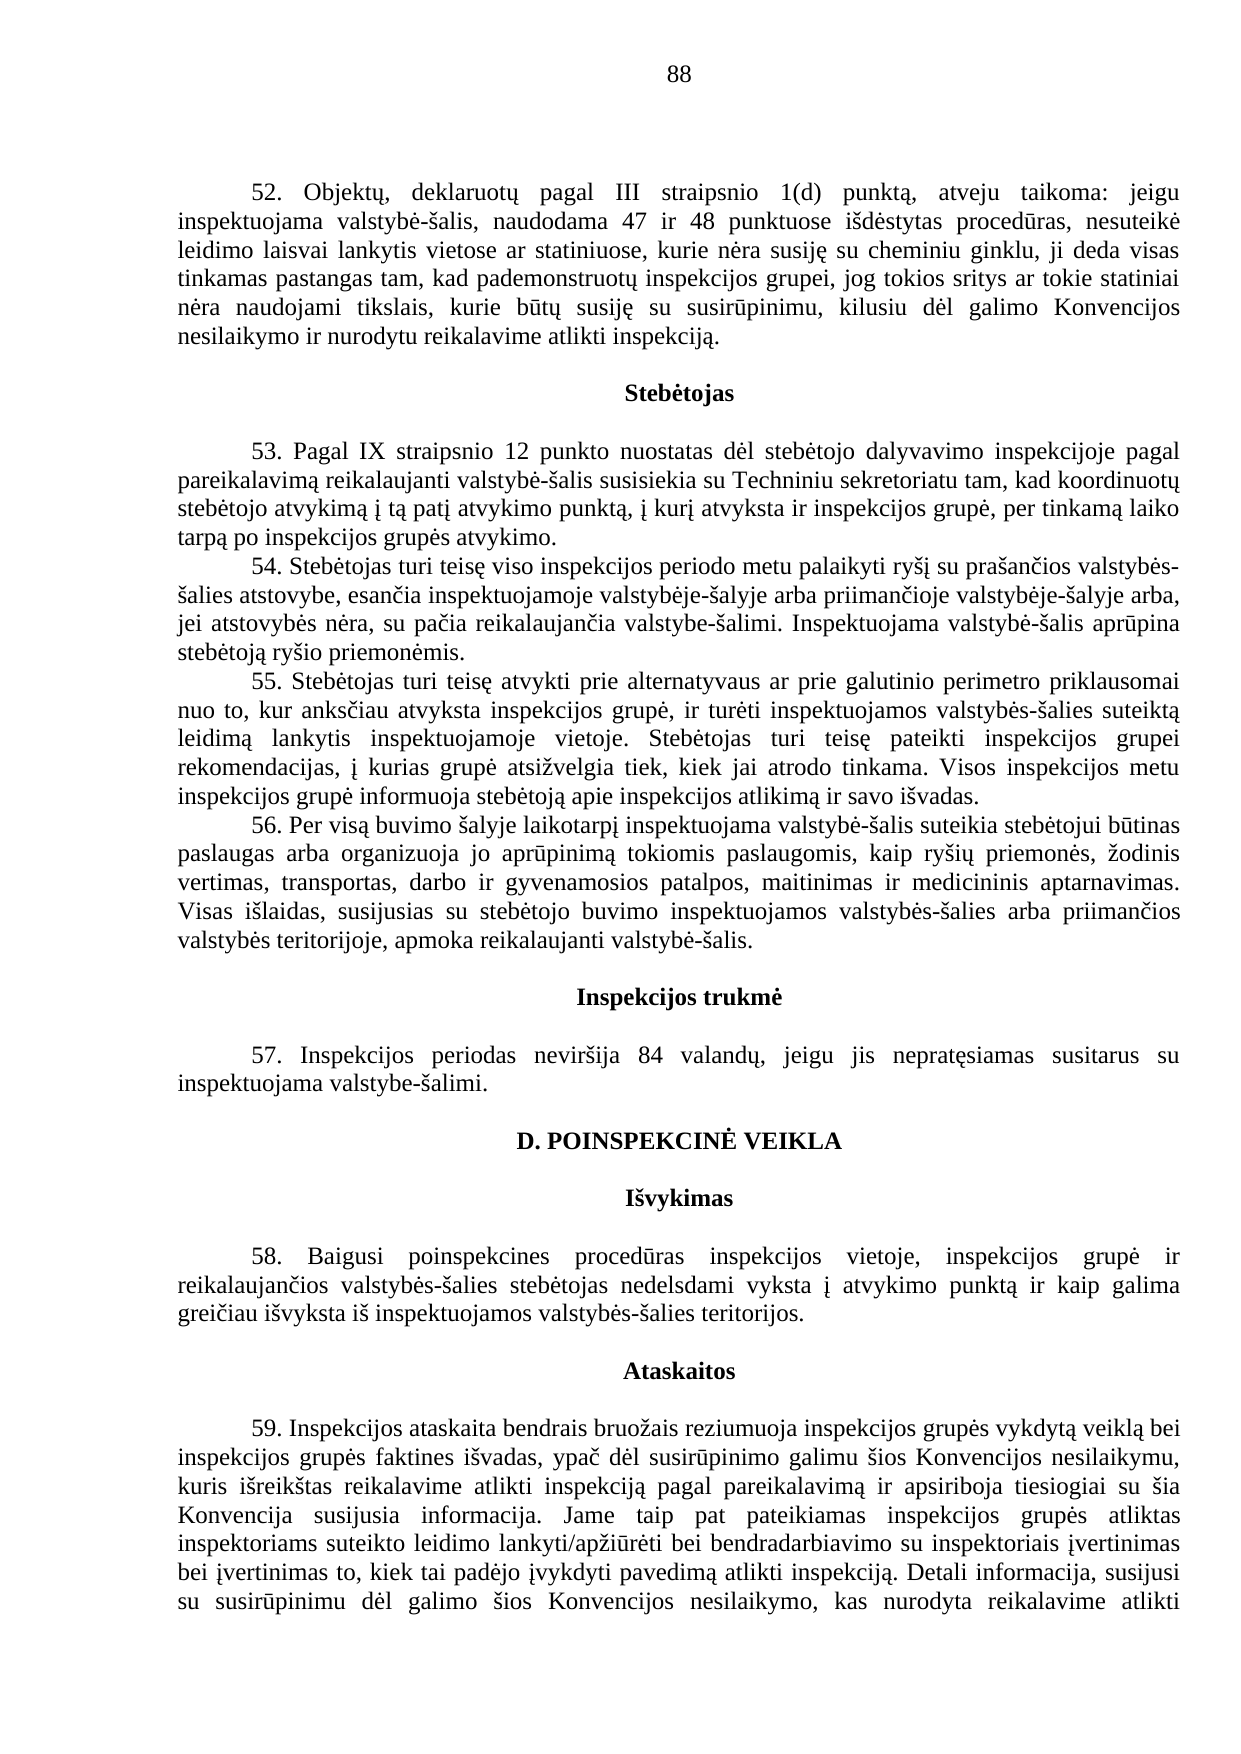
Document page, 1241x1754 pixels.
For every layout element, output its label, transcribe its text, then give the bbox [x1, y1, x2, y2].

text Išvykimas [177, 1183, 1181, 1212]
text D. POINSPEKCINĖ VEIKLA [177, 1126, 1181, 1155]
text 52. Objektų, deklaruotų pagal III straipsnio 1(d) punktą, atveju taikoma: jeigu inspektuojama valstybė-šalis, naudodama 47 ir 48 punktuose išdėstytas procedūras, nesuteikė leidimo laisvai lankytis vietose ar statiniuose, kurie nėra susiję su cheminiu ginklu, ji deda visas tinkamas pastangas tam, kad pademonstruotų inspekcijos grupei, jog tokios sritys ar tokie statiniai nėra naudojami tikslais, kurie būtų susiję su susirūpinimu, kilusiu dėl galimo Konvencijos nesilaikymo ir nurodytu reikalavime atlikti inspekciją. [177, 177, 1181, 350]
text 57. Inspekcijos periodas neviršija 84 valandų, jeigu jis nepratęsiamas susitarus su inspektuojama valstybe-šalimi. [177, 1040, 1181, 1097]
text 56. Per visą buvimo šalyje laikotarpį inspektuojama valstybė-šalis suteikia stebėtojui būtinas paslaugas arba organizuoja jo aprūpinimą tokiomis paslaugomis, kaip ryšių priemonės, žodinis vertimas, transportas, darbo ir gyvenamosios patalpos, maitinimas ir medicininis aptarnavimas. Visas išlaidas, susijusias su stebėtojo buvimo inspektuojamos valstybės-šalies arba priimančios valstybės teritorijoje, apmoka reikalaujanti valstybė-šalis. [177, 810, 1181, 953]
text 54. Stebėtojas turi teisę viso inspekcijos periodo metu palaikyti ryšį su prašančios valstybės-šalies atstovybe, esančia inspektuojamoje valstybėje-šalyje arba priimančioje valstybėje-šalyje arba, jei atstovybės nėra, su pačia reikalaujančia valstybe-šalimi. Inspektuojama valstybė-šalis aprūpina stebėtoją ryšio priemonėmis. [177, 551, 1181, 666]
text 53. Pagal IX straipsnio 12 punkto nuostatas dėl stebėtojo dalyvavimo inspekcijoje pagal pareikalavimą reikalaujanti valstybė-šalis susisiekia su Techniniu sekretoriatu tam, kad koordinuotų stebėtojo atvykimą į tą patį atvykimo punktą, į kurį atvyksta ir inspekcijos grupė, per tinkamą laiko tarpą po inspekcijos grupės atvykimo. [177, 436, 1181, 551]
text Inspekcijos trukmė [177, 982, 1181, 1011]
text Stebėtojas [177, 378, 1181, 407]
text 58. Baigusi poinspekcines procedūras inspekcijos vietoje, inspekcijos grupė ir reikalaujančios valstybės-šalies stebėtojas nedelsdami vyksta į atvykimo punktą ir kaip galima greičiau išvyksta iš inspektuojamos valstybės-šalies teritorijos. [177, 1241, 1181, 1327]
text 55. Stebėtojas turi teisę atvykti prie alternatyvaus ar prie galutinio perimetro priklausomai nuo to, kur anksčiau atvyksta inspekcijos grupė, ir turėti inspektuojamos valstybės-šalies suteiktą leidimą lankytis inspektuojamoje vietoje. Stebėtojas turi teisę pateikti inspekcijos grupei rekomendacijas, į kurias grupė atsižvelgia tiek, kiek jai atrodo tinkama. Visos inspekcijos metu inspekcijos grupė informuoja stebėtoją apie inspekcijos atlikimą ir savo išvadas. [177, 666, 1181, 810]
text Ataskaitos [177, 1356, 1181, 1385]
text 59. Inspekcijos ataskaita bendrais bruožais reziumuoja inspekcijos grupės vykdytą veiklą bei inspekcijos grupės faktines išvadas, ypač dėl susirūpinimo galimu šios Konvencijos nesilaikymu, kuris išreikštas reikalavime atlikti inspekciją pagal pareikalavimą ir apsiriboja tiesiogiai su šia Konvencija susijusia informacija. Jame taip pat pateikiamas inspekcijos grupės atliktas inspektoriams suteikto leidimo lankyti/apžiūrėti bei bendradarbiavimo su inspektoriais įvertinimas bei įvertinimas to, kiek tai padėjo įvykdyti pavedimą atlikti inspekciją. Detali informacija, susijusi su susirūpinimu dėl galimo šios Konvencijos nesilaikymo, kas nurodyta reikalavime atlikti [177, 1413, 1181, 1615]
